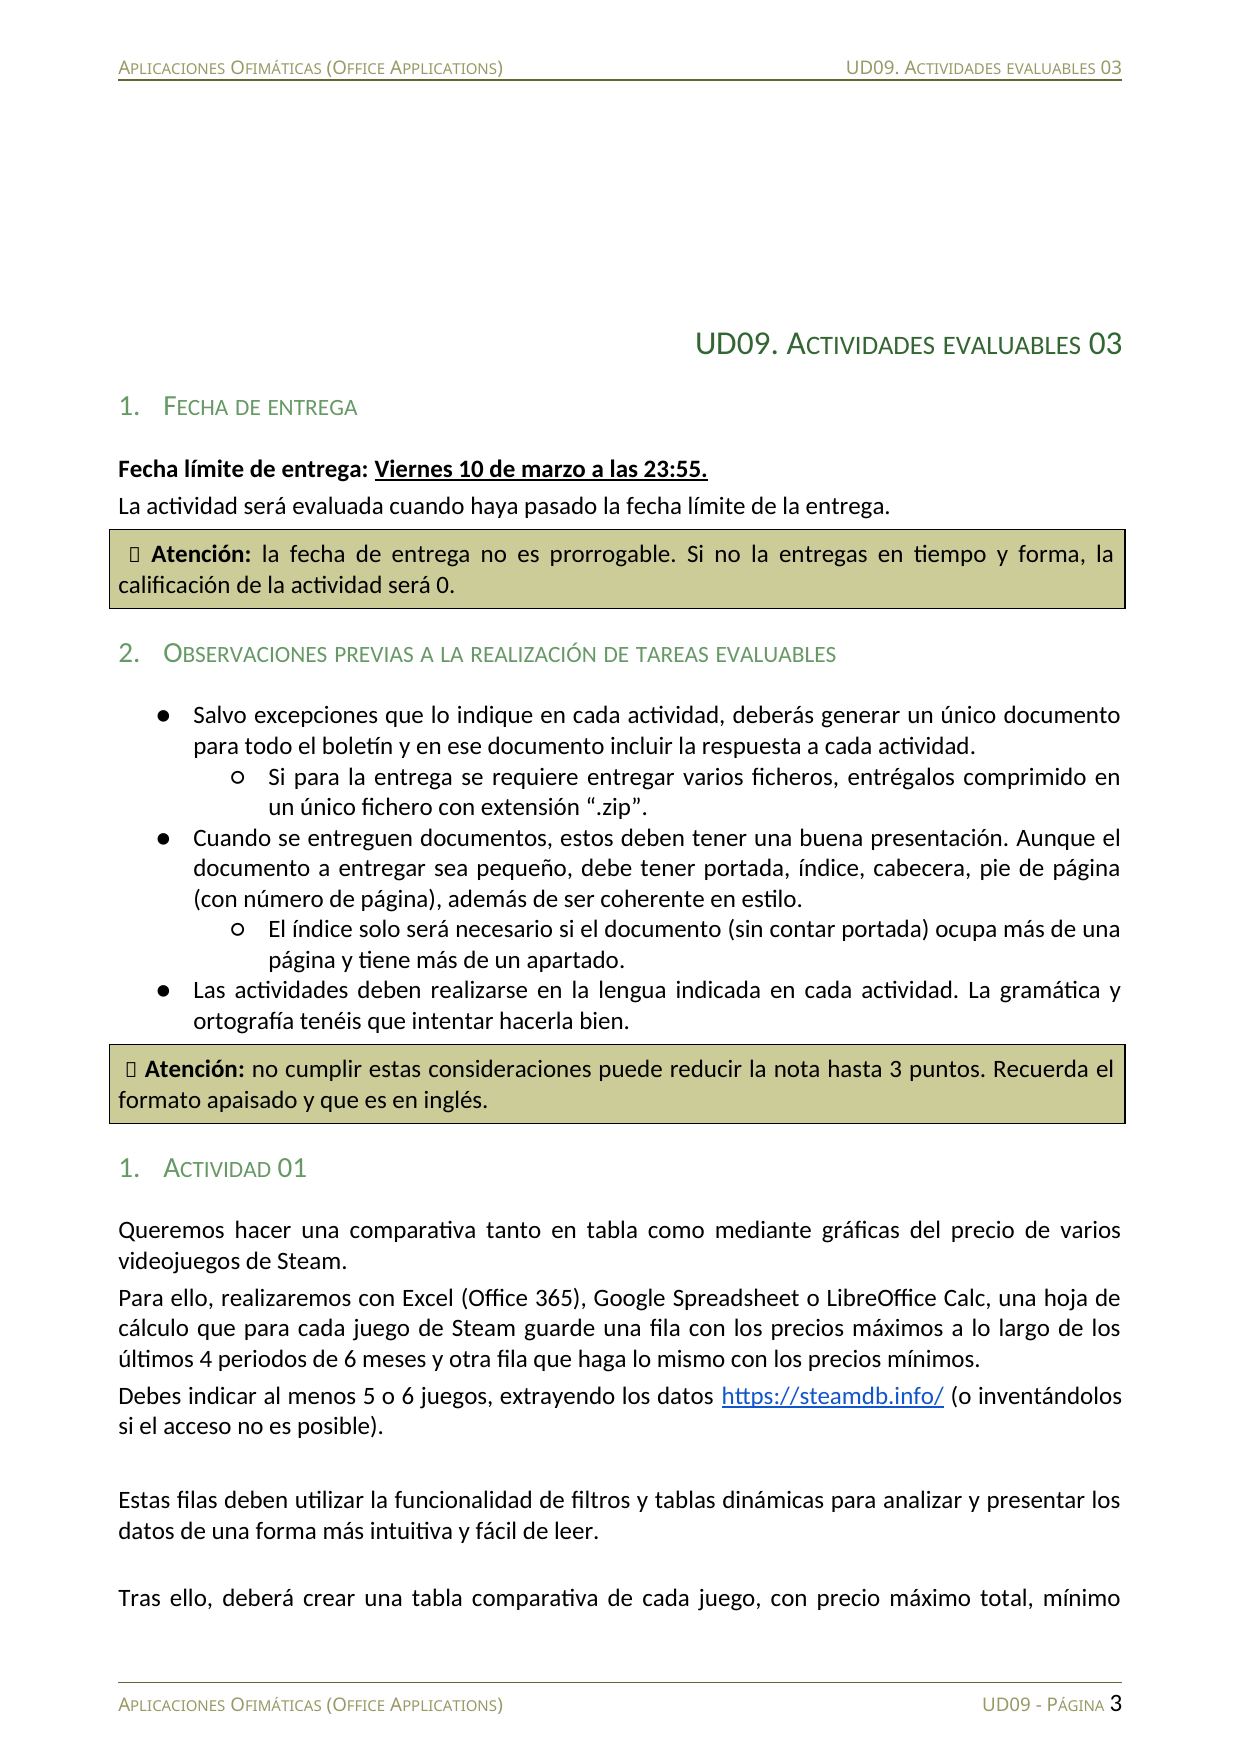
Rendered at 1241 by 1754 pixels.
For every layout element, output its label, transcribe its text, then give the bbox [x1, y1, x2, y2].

list Si para la entrega se requiere entregar varios ficheros, entrégalos comprimido en un único fichero con extensión “.zip”. [231, 761, 1122, 822]
text ❕ Atención: la fecha de entrega no es prorrogable. Si no la entregas en tiempo y forma, la calificación de la actividad será 0. [110, 530, 1124, 608]
list El índice solo será necesario si el documento (sin contar portada) ocupa más de una página y tiene más de un apartado. [231, 913, 1122, 974]
text Debes indicar al menos 5 o 6 juegos, extrayendo los datos https://steamdb.info/ (o inventándolos si el acceso no es posible). [118, 1380, 1122, 1441]
text Fecha límite de entrega: Viernes 10 de marzo a las 23:55. [118, 453, 1122, 483]
text ❕ Atención: no cumplir estas consideraciones puede reducir la nota hasta 3 puntos. Recuerda el formato apaisado y que es en inglés. [110, 1045, 1124, 1123]
text UD09. Actividades evaluables 03 [118, 322, 1122, 362]
subtitle Observaciones previas a la realización de tareas evaluables [118, 634, 1122, 669]
subtitle Fecha de entrega [118, 387, 1122, 423]
list Cuando se entreguen documentos, estos deben tener una buena presentación. Aunque el documento a entregar sea pequeño, debe tener portada, índice, cabecera, pie de página (con número de página), además de ser coherente en estilo. [156, 822, 1122, 913]
text Estas filas deben utilizar la funcionalidad de filtros y tablas dinámicas para analizar y presentar los datos de una forma más intuitiva y fácil de leer. [118, 1484, 1122, 1546]
list Las actividades deben realizarse en la lengua indicada en cada actividad. La gramática y ortografía tenéis que intentar hacerla bien. [156, 974, 1122, 1035]
text Queremos hacer una comparativa tanto en tabla como mediante gráficas del precio de varios videojuegos de Steam. [118, 1214, 1122, 1276]
list Salvo excepciones que lo indique en cada actividad, deberás generar un único documento para todo el boletín y en ese documento incluir la respuesta a cada actividad. [156, 699, 1122, 761]
subtitle Actividad 01 [118, 1149, 1122, 1184]
text Tras ello, deberá crear una tabla comparativa de cada juego, con precio máximo total, mínimo [118, 1552, 1122, 1613]
text Para ello, realizaremos con Excel (Office 365), Google Spreadsheet o LibreOffice Calc, una hoja de cálculo que para cada juego de Steam guarde una fila con los precios máximos a lo largo de los últimos 4 periodos de 6 meses y otra fila que haga lo mismo con los precios mínimos. [118, 1282, 1122, 1373]
text La actividad será evaluada cuando haya pasado la fecha límite de la entrega. [118, 490, 1122, 520]
